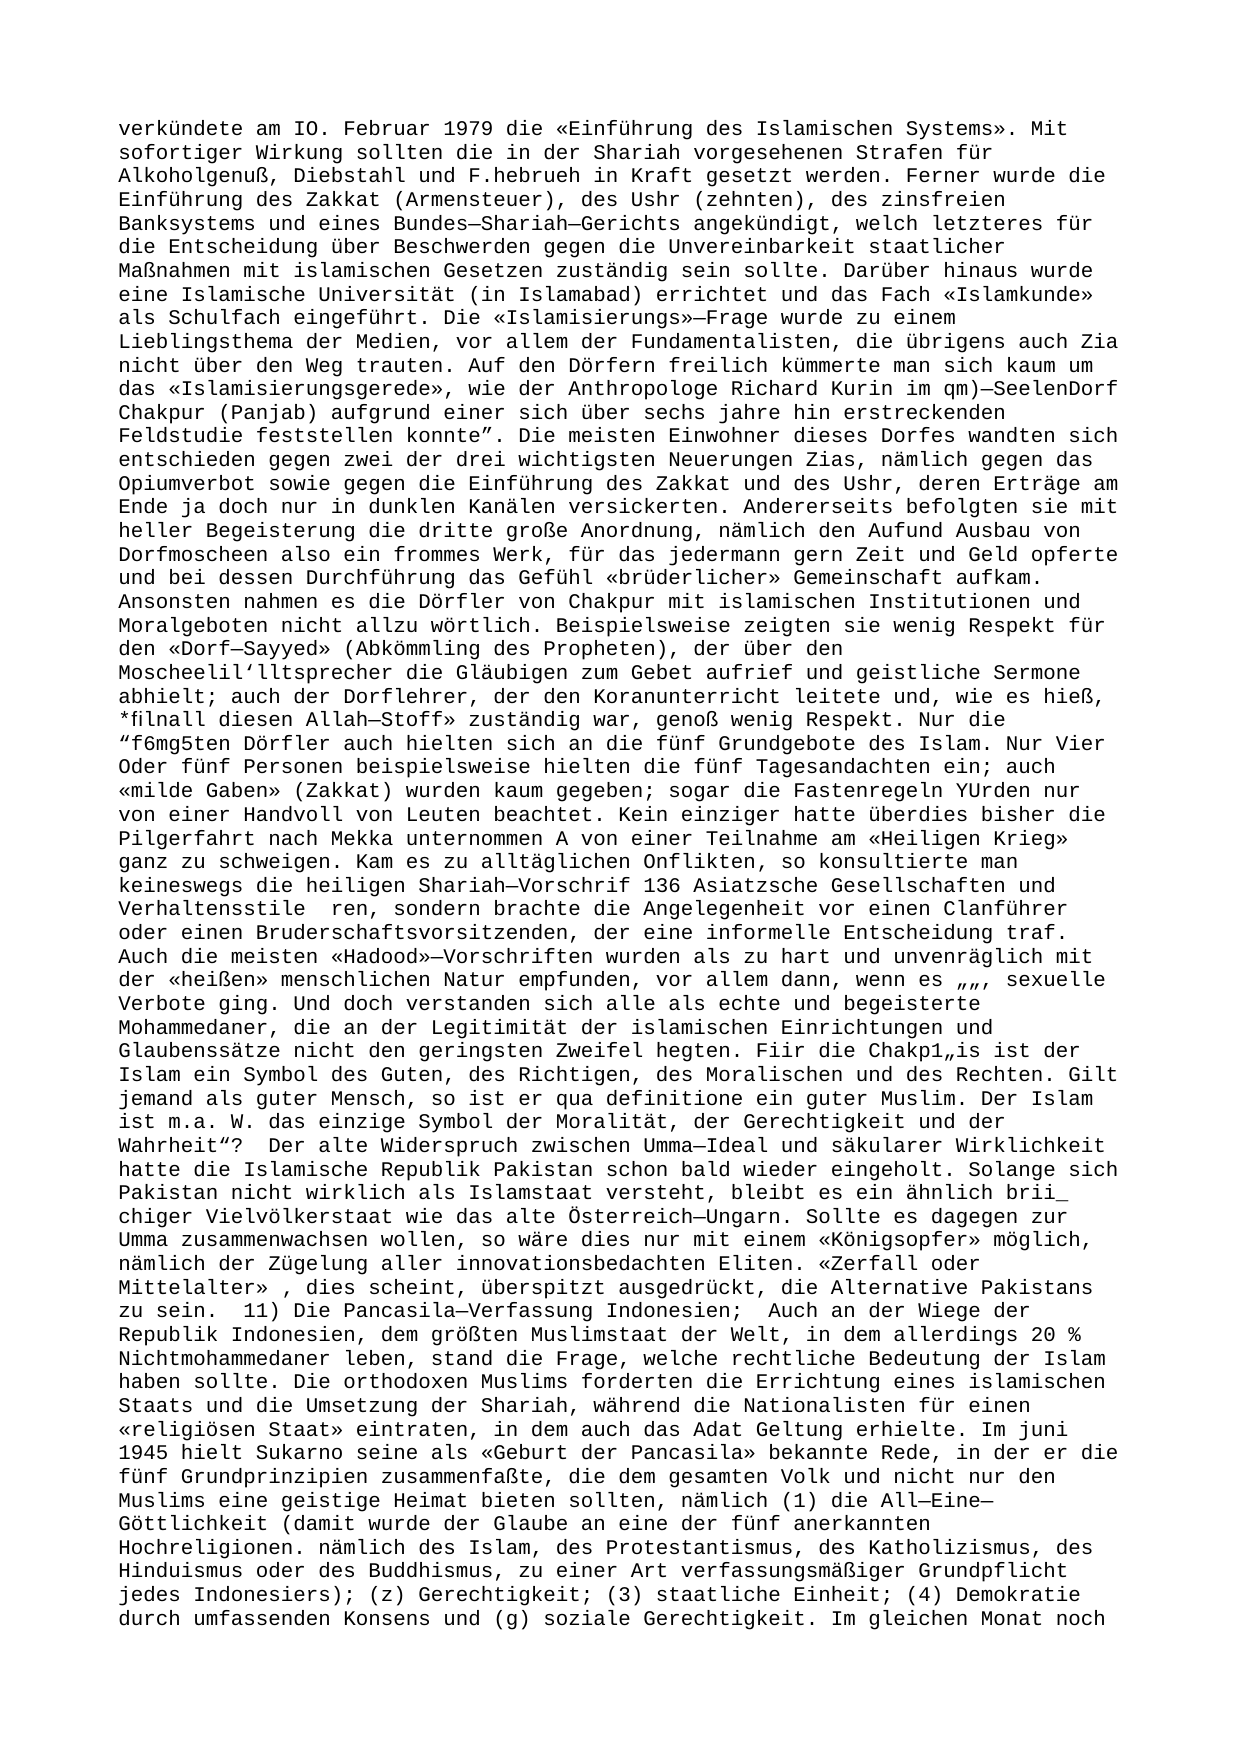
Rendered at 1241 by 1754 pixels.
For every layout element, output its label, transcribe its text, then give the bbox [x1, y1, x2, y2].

text verkündete am IO. Februar 1979 die «Einführung des Islamischen Systems». Mit sofortiger Wirkung sollten die in der Shariah vorgesehenen Strafen für Alkoholgenuß, Diebstahl und F.hebrueh in Kraft gesetzt werden. Ferner wurde die Einführung des Zakkat (Armensteuer), des Ushr (zehnten), des zinsfreien Banksystems und eines Bundes—Shariah—Gerichts angekündigt, welch letzteres für die Entscheidung über Beschwerden gegen die Unvereinbarkeit staatlicher Maßnahmen mit islamischen Gesetzen zuständig sein sollte. Darüber hinaus wurde eine Islamische Universität (in Islamabad) errichtet und das Fach «Islamkunde» als Schulfach eingeführt. Die «Islamisierungs»—Frage wurde zu einem Lieblingsthema der Medien, vor allem der Fundamentalisten, die übrigens auch Zia nicht über den Weg trauten. Auf den Dörfern freilich kümmerte man sich kaum um das «Islamisierungsgerede», wie der Anthropologe Richard Kurin im qm)—SeelenDorf Chakpur (Panjab) aufgrund einer sich über sechs jahre hin erstreckenden Feldstudie feststellen konnte”. Die meisten Einwohner dieses Dorfes wandten sich entschieden gegen zwei der drei wichtigsten Neuerungen Zias, nämlich gegen das Opiumverbot sowie gegen die Einführung des Zakkat und des Ushr, deren Erträge am Ende ja doch nur in dunklen Kanälen versickerten. Andererseits befolgten sie mit heller Begeisterung die dritte große Anordnung, nämlich den Aufund Ausbau von Dorfmoscheen also ein frommes Werk, für das jedermann gern Zeit und Geld opferte und bei dessen Durchführung das Gefühl «brüderlicher» Gemeinschaft aufkam. Ansonsten nahmen es die Dörfler von Chakpur mit islamischen Institutionen und Moralgeboten nicht allzu wörtlich. Beispielsweise zeigten sie wenig Respekt für den «Dorf—Sayyed» (Abkömmling des Propheten), der über den Moscheelil‘lltsprecher die Gläubigen zum Gebet aufrief und geistliche Sermone abhielt; auch der Dorflehrer, der den Koranunterricht leitete und, wie es hieß, *ﬁlnall diesen Allah—Stoff» zuständig war, genoß wenig Respekt. Nur die “f6mg5ten Dörfler auch hielten sich an die fünf Grundgebote des Islam. Nur Vier Oder fünf Personen beispielsweise hielten die fünf Tagesandachten ein; auch «milde Gaben» (Zakkat) wurden kaum gegeben; sogar die Fastenregeln YUrden nur von einer Handvoll von Leuten beachtet. Kein einziger hatte überdies bisher die Pilgerfahrt nach Mekka unternommen A von einer Teilnahme am «Heiligen Krieg» ganz zu schweigen. Kam es zu alltäglichen Onflikten‚ so konsultierte man keineswegs die heiligen Shariah—Vorschrif 136 Asiatzsche Gesellschaften und Verhaltensstile ren, sondern brachte die Angelegenheit vor einen Clanführer oder einen Bruderschaftsvorsitzenden, der eine informelle Entscheidung traf. Auch die meisten «Hadood»—Vorschriften wurden als zu hart und unvenräglich mit der «heißen» menschlichen Natur empfunden, vor allem dann, wenn es „„, sexuelle Verbote ging. Und doch verstanden sich alle als echte und begeisterte Mohammedaner, die an der Legitimität der islamischen Einrichtungen und Glaubenssätze nicht den geringsten Zweifel hegten. Fiir die Chakp1„is ist der Islam ein Symbol des Guten, des Richtigen, des Moralischen und des Rechten. Gilt jemand als guter Mensch, so ist er qua definitione ein guter Muslim. Der Islam ist m.a. W. das einzige Symbol der Moralität, der Gerechtigkeit und der Wahrheit“? Der alte Widerspruch zwischen Umma—Ideal und säkularer Wirklichkeit hatte die Islamische Republik Pakistan schon bald wieder eingeholt. Solange sich Pakistan nicht wirklich als Islamstaat versteht, bleibt es ein ähnlich brii_ chiger Vielvölkerstaat wie das alte Österreich—Ungarn. Sollte es dagegen zur Umma zusammenwachsen wollen, so wäre dies nur mit einem «Königsopfer» möglich, nämlich der Zügelung aller innovationsbedachten Eliten. «Zerfall oder Mittelalter» ‚ dies scheint, überspitzt ausgedrückt, die Alternative Pakistans zu sein. 11) Die Pancasila—Verfassung Indonesien; Auch an der Wiege der Republik Indonesien, dem größten Muslimstaat der Welt, in dem allerdings 20 % Nichtmohammedaner leben, stand die Frage, welche rechtliche Bedeutung der Islam haben sollte. Die orthodoxen Muslims forderten die Errichtung eines islamischen Staats und die Umsetzung der Shariah, während die Nationalisten für einen «religiösen Staat» eintraten, in dem auch das Adat Geltung erhielte. Im juni 1945 hielt Sukarno seine als «Geburt der Pancasila» bekannte Rede, in der er die fünf Grundprinzipien zusammenfaßte, die dem gesamten Volk und nicht nur den Muslims eine geistige Heimat bieten sollten, nämlich (1) die All—Eine—Göttlichkeit (damit wurde der Glaube an eine der fünf anerkannten Hochreligionen. nämlich des Islam, des Protestantismus, des Katholizismus, des Hinduismus oder des Buddhismus, zu einer Art verfassungsmäßiger Grundpflicht jedes Indonesiers); (z) Gerechtigkeit; (3) staatliche Einheit; (4) Demokratie durch umfassenden Konsens und (g) soziale Gerechtigkeit. Im gleichen Monat noch [118, 118, 1122, 1631]
